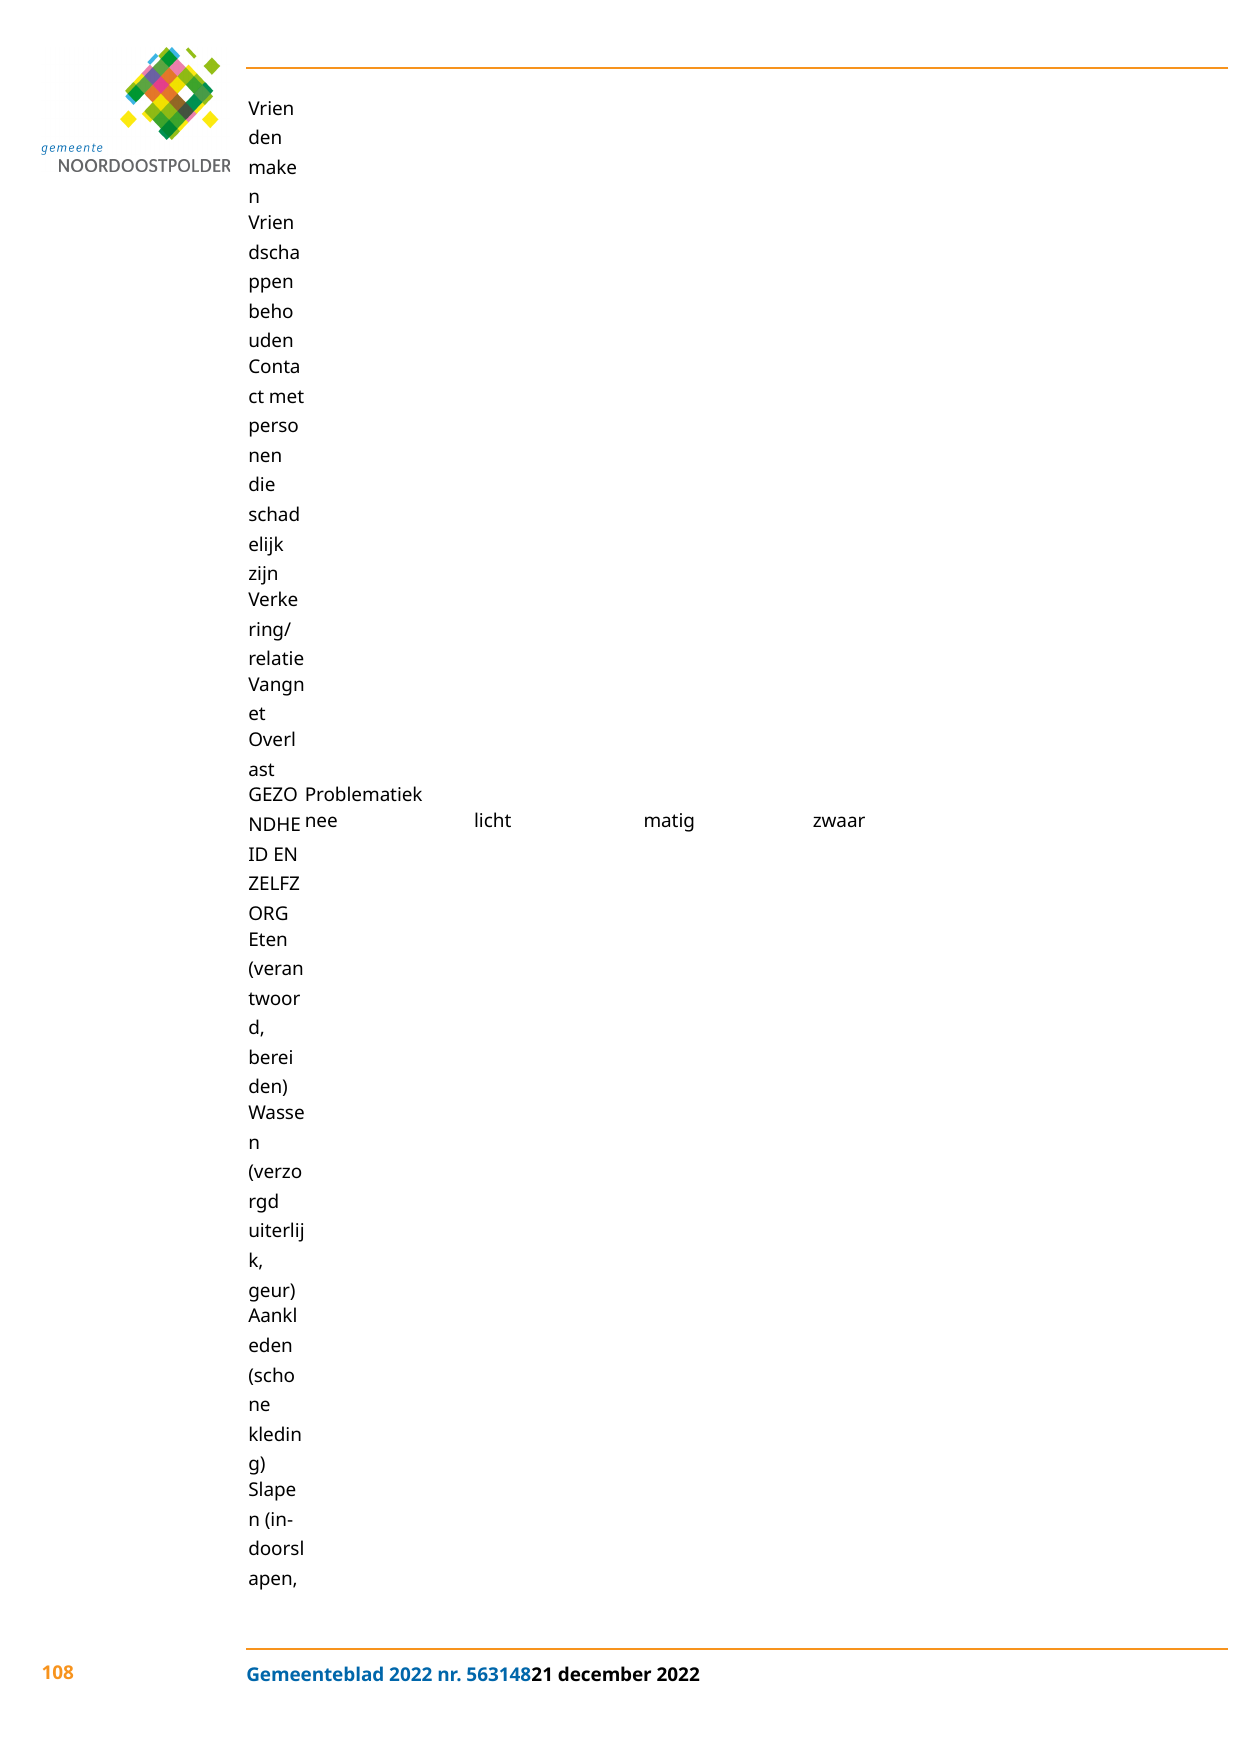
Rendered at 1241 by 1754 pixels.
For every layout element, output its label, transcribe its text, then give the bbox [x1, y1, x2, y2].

table_cell [813, 926, 1095, 1099]
table_cell [474, 353, 643, 586]
table_cell [1095, 1099, 1152, 1303]
table_cell [305, 1476, 474, 1591]
table_cell Verkering/relatie [248, 586, 304, 671]
table_cell [643, 95, 869, 209]
table_cell zwaar [813, 808, 1095, 926]
table_cell Vangnet [248, 671, 304, 726]
table_cell [474, 1099, 643, 1303]
table_cell [1095, 782, 1152, 807]
table_cell Slapen (in- doorslapen, [248, 1476, 304, 1591]
table_cell [643, 671, 869, 726]
table_cell [869, 671, 1038, 726]
table_cell [474, 1476, 643, 1591]
picture [41, 47, 231, 172]
table_cell [813, 1303, 1095, 1476]
table_cell [474, 209, 643, 353]
table_cell [474, 586, 643, 671]
table_cell [1095, 1303, 1152, 1476]
table_cell [643, 1099, 813, 1303]
table_cell Vriendschappen behouden [248, 209, 304, 353]
table_cell [305, 1099, 474, 1303]
table_cell [869, 726, 1038, 782]
table_cell [305, 209, 474, 353]
table_cell [643, 1303, 813, 1476]
table_cell Aankleden (schone kleding) [248, 1303, 304, 1476]
table_cell [1039, 586, 1152, 671]
table_cell matig [643, 808, 813, 926]
table_cell [305, 671, 474, 726]
table_cell [1039, 95, 1152, 209]
table_cell Problematiek [305, 782, 1095, 807]
table_cell [869, 353, 1038, 586]
table_cell Wassen (verzorgd uiterlijk, geur) [248, 1099, 304, 1303]
table_cell [1039, 209, 1152, 353]
table_cell [474, 1303, 643, 1476]
table_cell [1039, 726, 1152, 782]
table_cell [1039, 353, 1152, 586]
table_cell [474, 726, 643, 782]
table_cell Eten (verantwoord, bereiden) [248, 926, 304, 1099]
table_cell [305, 586, 474, 671]
table_cell [305, 726, 474, 782]
table_cell [643, 726, 869, 782]
table_cell [813, 1476, 1095, 1591]
table_cell [1095, 926, 1152, 1099]
table_cell [305, 1303, 474, 1476]
table_cell [869, 95, 1038, 209]
table_cell [305, 353, 474, 586]
table_cell Overlast [248, 726, 304, 782]
table_cell [643, 926, 813, 1099]
table_cell [813, 1099, 1095, 1303]
table_cell [643, 353, 869, 586]
table_cell [474, 926, 643, 1099]
table_cell [305, 95, 474, 209]
table_cell [474, 95, 643, 209]
table_cell licht [474, 808, 643, 926]
table_cell [305, 926, 474, 1099]
table_cell [1095, 808, 1152, 926]
table_cell Contact met personen die schadelijk zijn [248, 353, 304, 586]
table_cell [869, 209, 1038, 353]
table_cell [643, 1476, 813, 1591]
table_cell nee [305, 808, 474, 926]
table_cell [1095, 1476, 1152, 1591]
table_cell [643, 209, 869, 353]
table_cell [869, 586, 1038, 671]
table_cell Vrienden maken [248, 95, 304, 209]
table_cell [474, 671, 643, 726]
table_cell [1039, 671, 1152, 726]
table_cell GEZONDHEID EN ZELFZORG [248, 782, 304, 926]
table_cell [643, 586, 869, 671]
